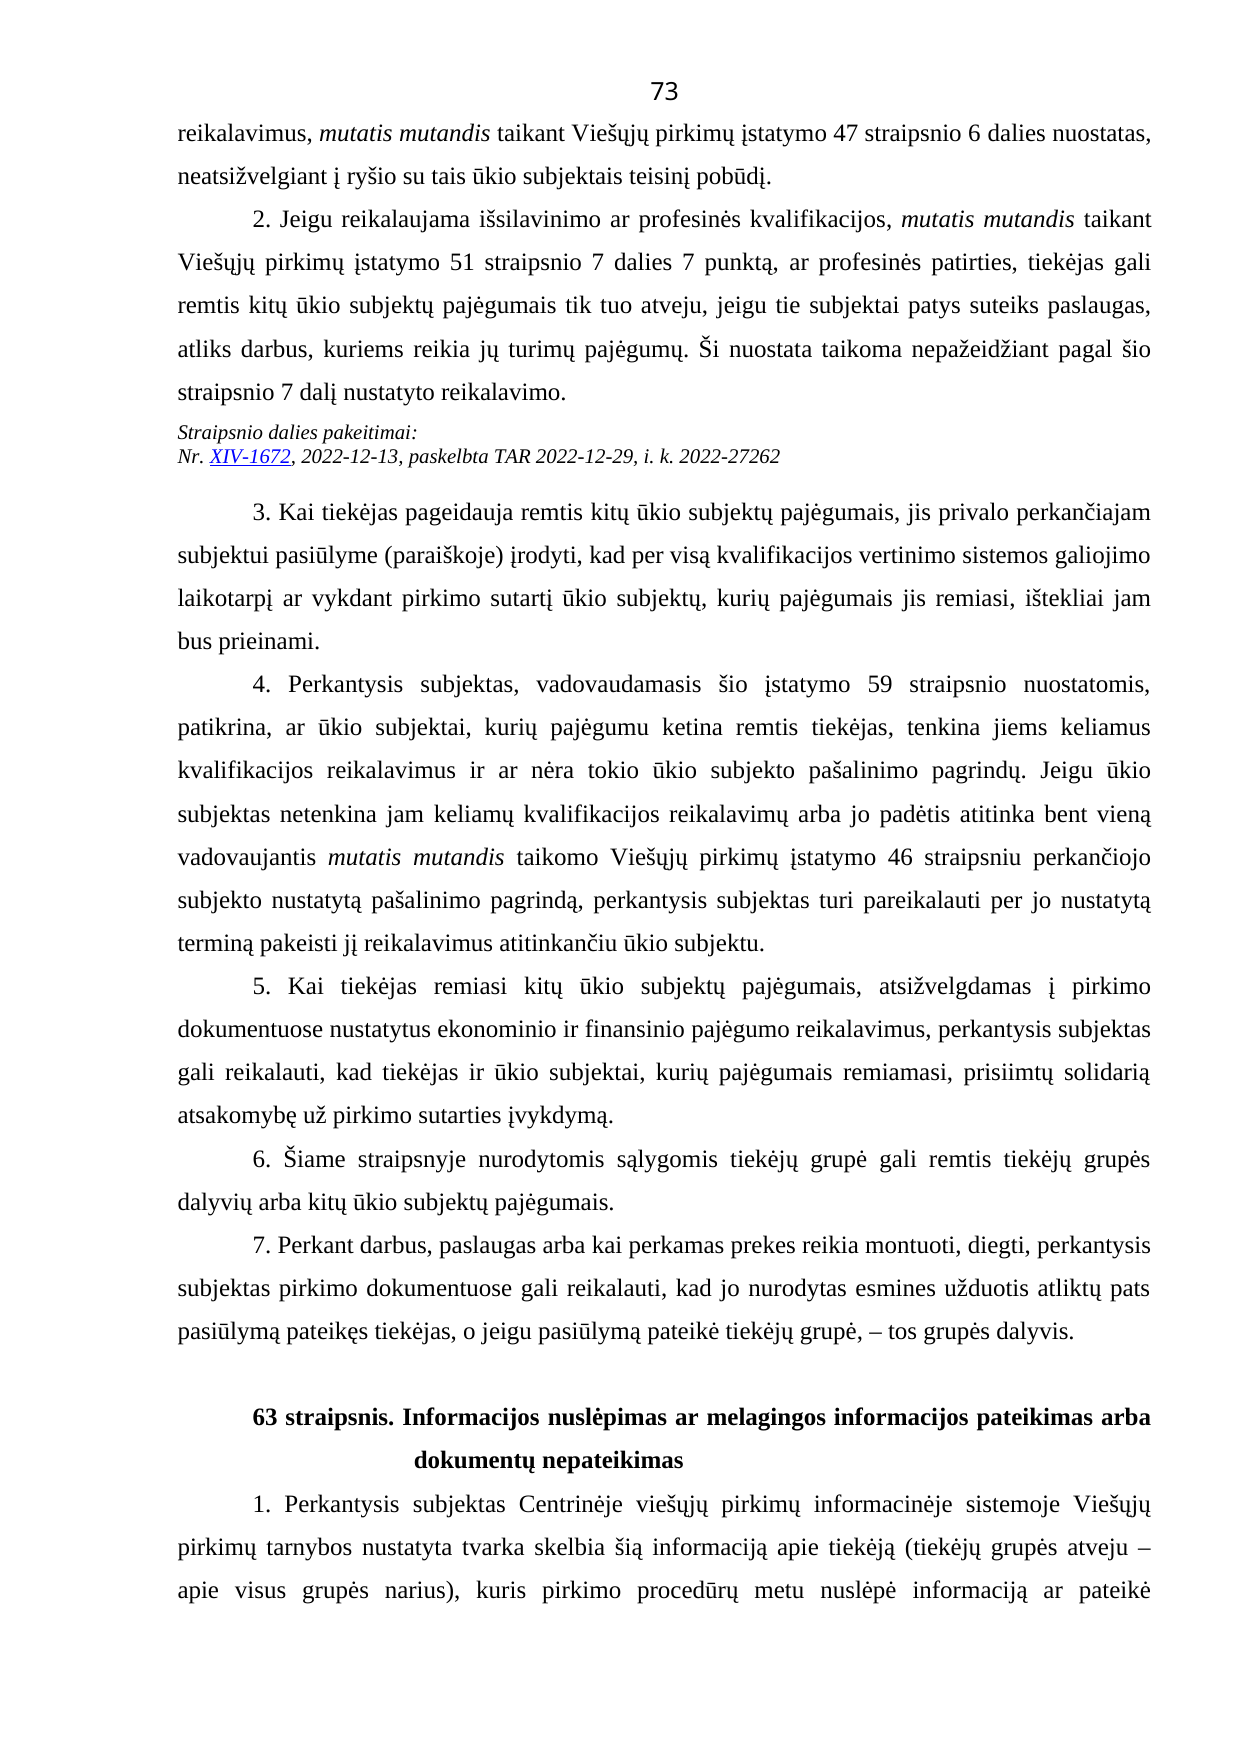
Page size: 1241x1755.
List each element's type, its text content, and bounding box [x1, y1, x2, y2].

text reikalavimus, mutatis mutandis taikant Viešųjų pirkimų įstatymo 47 straipsnio 6 dalies nuostatas, neatsižvelgiant į ryšio su tais ūkio subjektais teisinį pobūdį. [177, 118, 1152, 190]
text 63 straipsnis. Informacijos nuslėpimas ar melagingos informacijos pateikimas arba dokumentų nepateikimas [252, 1402, 1152, 1474]
text Nr. XIV-1672, 2022-12-13, paskelbta TAR 2022-12-29, i. k. 2022-27262 [177, 444, 1152, 468]
text 5. Kai tiekėjas remiasi kitų ūkio subjektų pajėgumais, atsižvelgdamas į pirkimo dokumentuose nustatytus ekonominio ir finansinio pajėgumo reikalavimus, perkantysis subjektas gali reikalauti, kad tiekėjas ir ūkio subjektai, kurių pajėgumais remiamasi, prisiimtų solidarią atsakomybę už pirkimo sutarties įvykdymą. [177, 971, 1152, 1129]
text 2. Jeigu reikalaujama išsilavinimo ar profesinės kvalifikacijos, mutatis mutandis taikant Viešųjų pirkimų įstatymo 51 straipsnio 7 dalies 7 punktą, ar profesinės patirties, tiekėjas gali remtis kitų ūkio subjektų pajėgumais tik tuo atveju, jeigu tie subjektai patys suteiks paslaugas, atliks darbus, kuriems reikia jų turimų pajėgumų. Ši nuostata taikoma nepažeidžiant pagal šio straipsnio 7 dalį nustatyto reikalavimo. [177, 204, 1152, 406]
text 6. Šiame straipsnyje nurodytomis sąlygomis tiekėjų grupė gali remtis tiekėjų grupės dalyvių arba kitų ūkio subjektų pajėgumais. [177, 1144, 1152, 1216]
text 4. Perkantysis subjektas, vadovaudamasis šio įstatymo 59 straipsnio nuostatomis, patikrina, ar ūkio subjektai, kurių pajėgumu ketina remtis tiekėjas, tenkina jiems keliamus kvalifikacijos reikalavimus ir ar nėra tokio ūkio subjekto pašalinimo pagrindų. Jeigu ūkio subjektas netenkina jam keliamų kvalifikacijos reikalavimų arba jo padėtis atitinka bent vieną vadovaujantis mutatis mutandis taikomo Viešųjų pirkimų įstatymo 46 straipsniu perkančiojo subjekto nustatytą pašalinimo pagrindą, perkantysis subjektas turi pareikalauti per jo nustatytą terminą pakeisti jį reikalavimus atitinkančiu ūkio subjektu. [177, 669, 1152, 957]
text 7. Perkant darbus, paslaugas arba kai perkamas prekes reikia montuoti, diegti, perkantysis subjektas pirkimo dokumentuose gali reikalauti, kad jo nurodytas esmines užduotis atliktų pats pasiūlymą pateikęs tiekėjas, o jeigu pasiūlymą pateikė tiekėjų grupė, – tos grupės dalyvis. [177, 1230, 1152, 1345]
text 3. Kai tiekėjas pageidauja remtis kitų ūkio subjektų pajėgumais, jis privalo perkančiajam subjektui pasiūlyme (paraiškoje) įrodyti, kad per visą kvalifikacijos vertinimo sistemos galiojimo laikotarpį ar vykdant pirkimo sutartį ūkio subjektų, kurių pajėgumais jis remiasi, ištekliai jam bus prieinami. [177, 497, 1152, 655]
text Straipsnio dalies pakeitimai: [177, 420, 1152, 444]
text 1. Perkantysis subjektas Centrinėje viešųjų pirkimų informacinėje sistemoje Viešųjų pirkimų tarnybos nustatyta tvarka skelbia šią informaciją apie tiekėją (tiekėjų grupės atveju – apie visus grupės narius), kuris pirkimo procedūrų metu nuslėpė informaciją ar pateikė [177, 1489, 1152, 1604]
